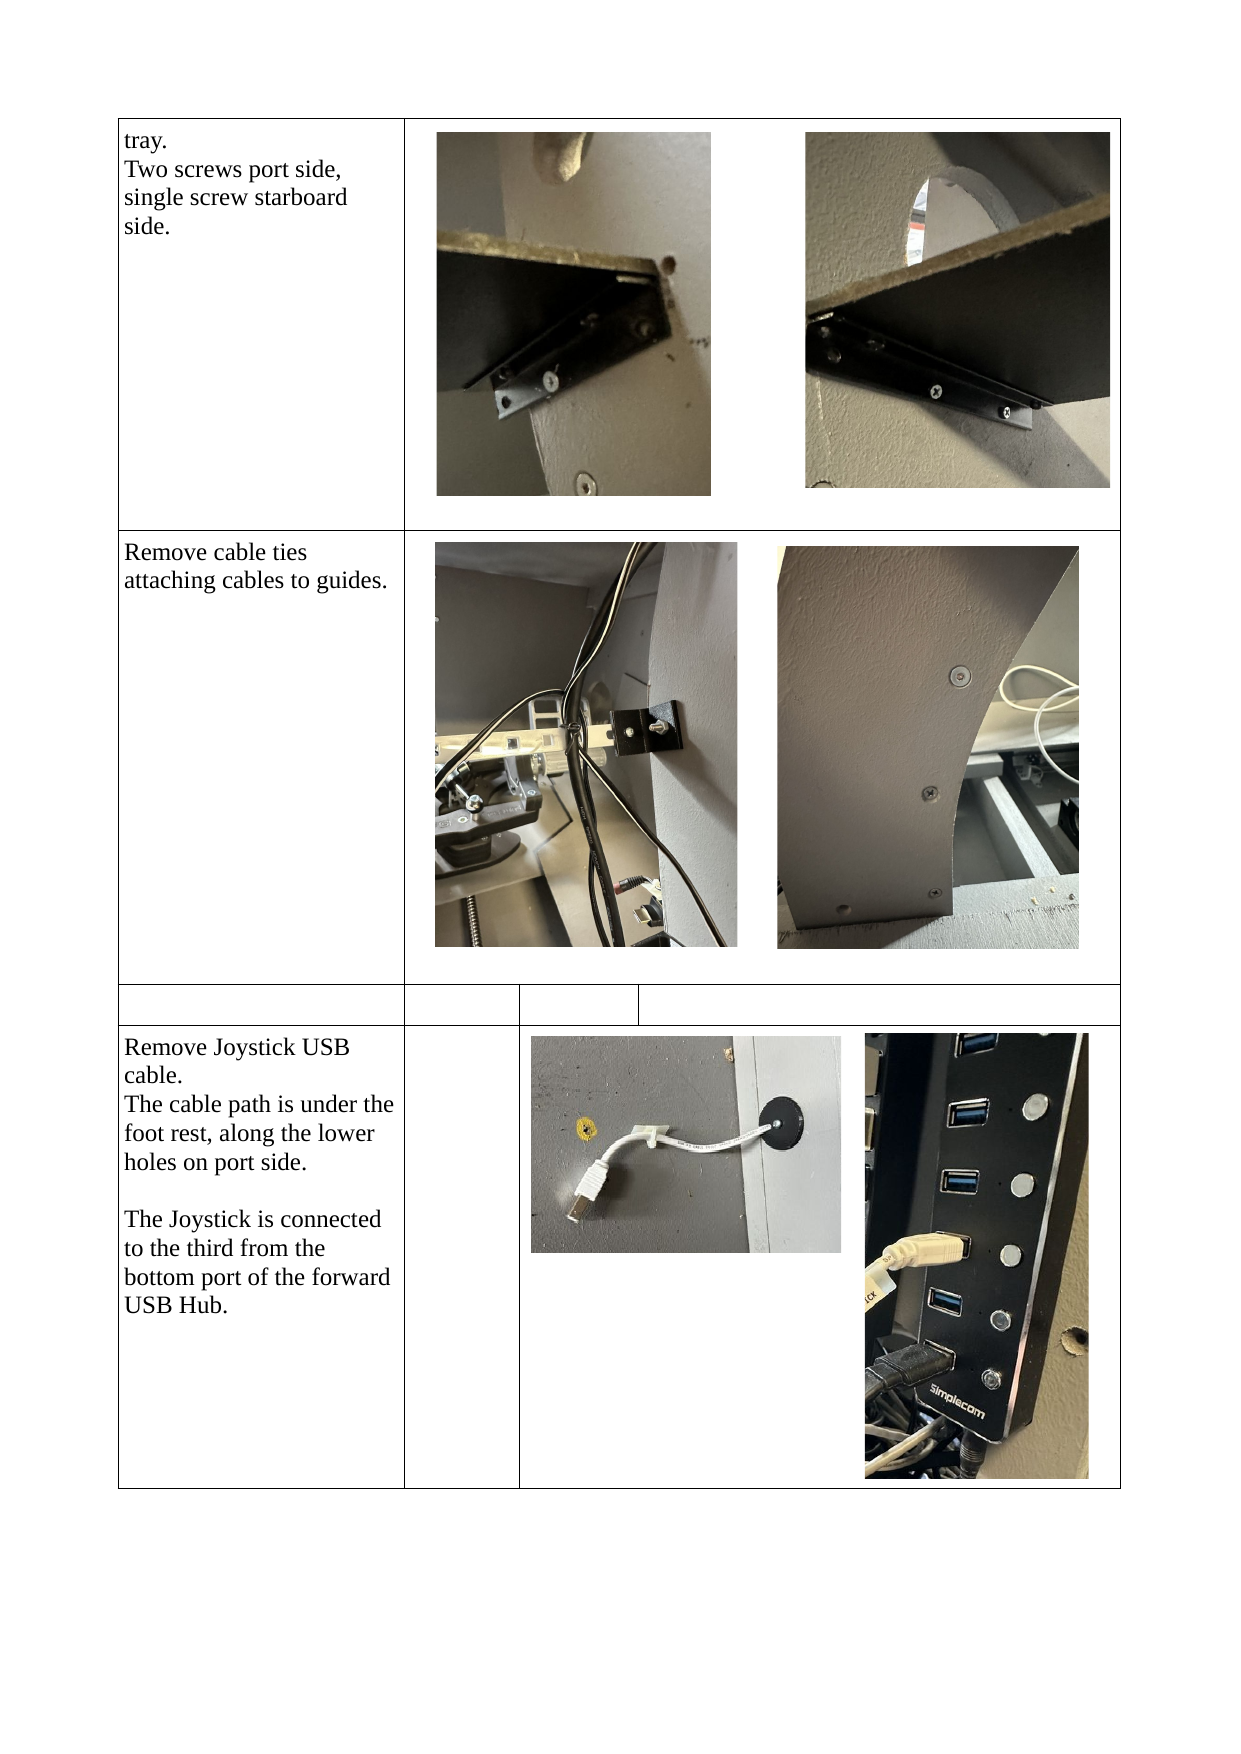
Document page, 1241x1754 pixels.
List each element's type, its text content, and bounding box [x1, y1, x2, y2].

table_cell [405, 119, 1120, 530]
table_cell [639, 985, 1120, 1025]
table_cell tray. Two screws port side, single screw starboard side. [119, 119, 404, 530]
table_cell Remove cable ties attaching cables to guides. [119, 531, 404, 983]
picture [864, 1033, 1089, 1479]
table_cell [119, 985, 404, 1025]
table_cell [520, 1026, 1120, 1488]
picture [531, 1036, 842, 1253]
table_cell [520, 985, 638, 1025]
picture [436, 132, 711, 281]
picture [435, 542, 738, 947]
table_cell [405, 531, 1120, 983]
table_cell [405, 985, 519, 1025]
picture [777, 546, 1079, 949]
table_cell [405, 1026, 519, 1488]
table_cell Remove Joystick USB cable. The cable path is under the foot rest, along the lower holes on port side. The Joystick is connected to the third from the bottom port of the forward USB Hub. [119, 1026, 404, 1488]
